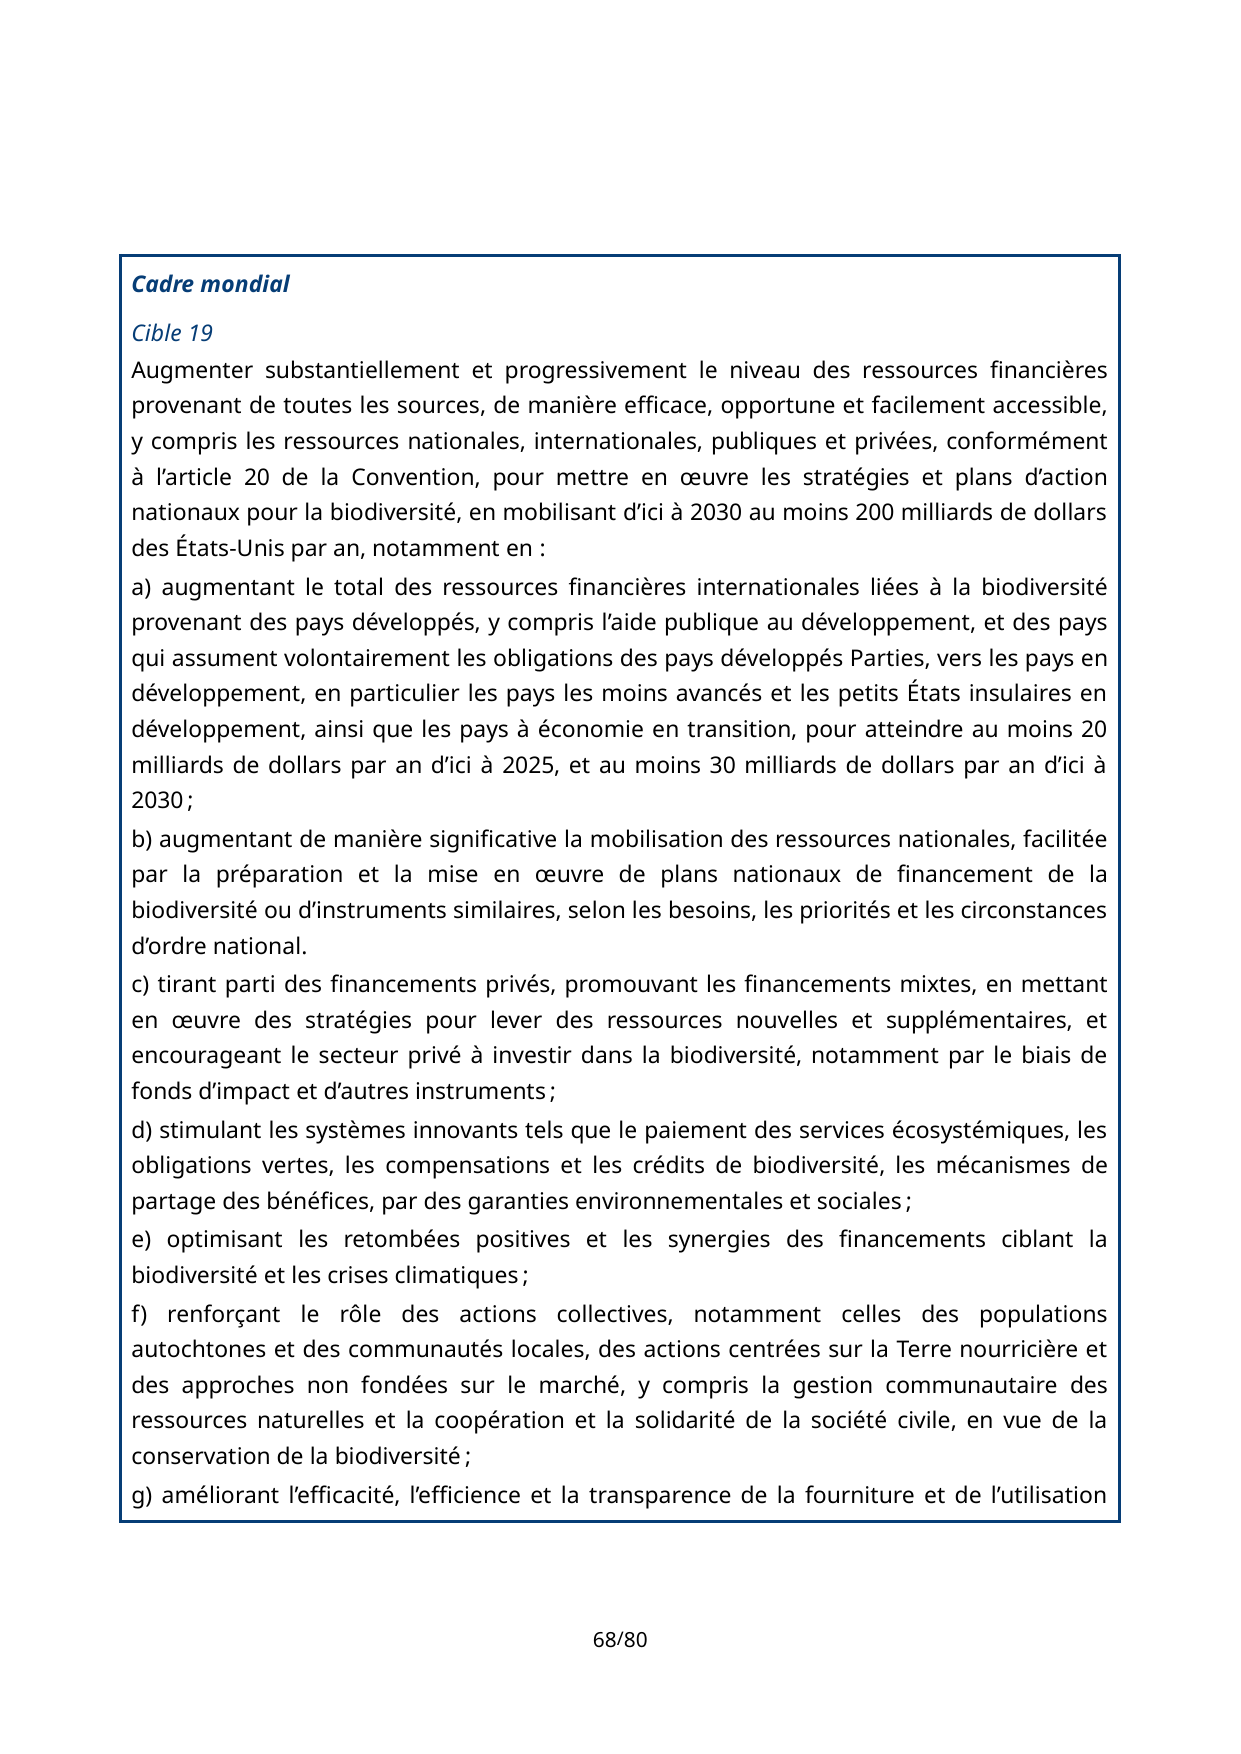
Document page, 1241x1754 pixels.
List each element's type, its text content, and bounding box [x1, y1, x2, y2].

table_header Cadre mondial Cible 19 Augmenter substantiellement et progressivement le niveau des ressources financières provenant de toutes les sources, de manière efficace, opportune et facilement accessible, y compris les ressources nationales, internationales, publiques et privées, conformément à l’article 20 de la Convention, pour mettre en œuvre les stratégies et plans d’action nationaux pour la biodiversité, en mobilisant d’ici à 2030 au moins 200 milliards de dollars des États-Unis par an, notamment en : a) augmentant le total des ressources financières internationales liées à la biodiversité provenant des pays développés, y compris l’aide publique au développement, et des pays qui assument volontairement les obligations des pays développés Parties, vers les pays en développement, en particulier les pays les moins avancés et les petits États insulaires en développement, ainsi que les pays à économie en transition, pour atteindre au moins 20 milliards de dollars par an d’ici à 2025, et au moins 30 milliards de dollars par an d’ici à 2030 ; b) augmentant de manière significative la mobilisation des ressources nationales, facilitée par la préparation et la mise en œuvre de plans nationaux de financement de la biodiversité ou d’instruments similaires, selon les besoins, les priorités et les circonstances d’ordre national. c) tirant parti des financements privés, promouvant les financements mixtes, en mettant en œuvre des stratégies pour lever des ressources nouvelles et supplémentaires, et encourageant le secteur privé à investir dans la biodiversité, notamment par le biais de fonds d’impact et d’autres instruments ; d) stimulant les systèmes innovants tels que le paiement des services écosystémiques, les obligations vertes, les compensations et les crédits de biodiversité, les mécanismes de partage des bénéfices, par des garanties environnementales et sociales ; e) optimisant les retombées positives et les synergies des financements ciblant la biodiversité et les crises climatiques ; f) renforçant le rôle des actions collectives, notamment celles des populations autochtones et des communautés locales, des actions centrées sur la Terre nourricière et des approches non fondées sur le marché, y compris la gestion communautaire des ressources naturelles et la coopération et la solidarité de la société civile, en vue de la conservation de la biodiversité ; g) améliorant l’efficacité, l’efficience et la transparence de la fourniture et de l’utilisation [122, 257, 1118, 1520]
